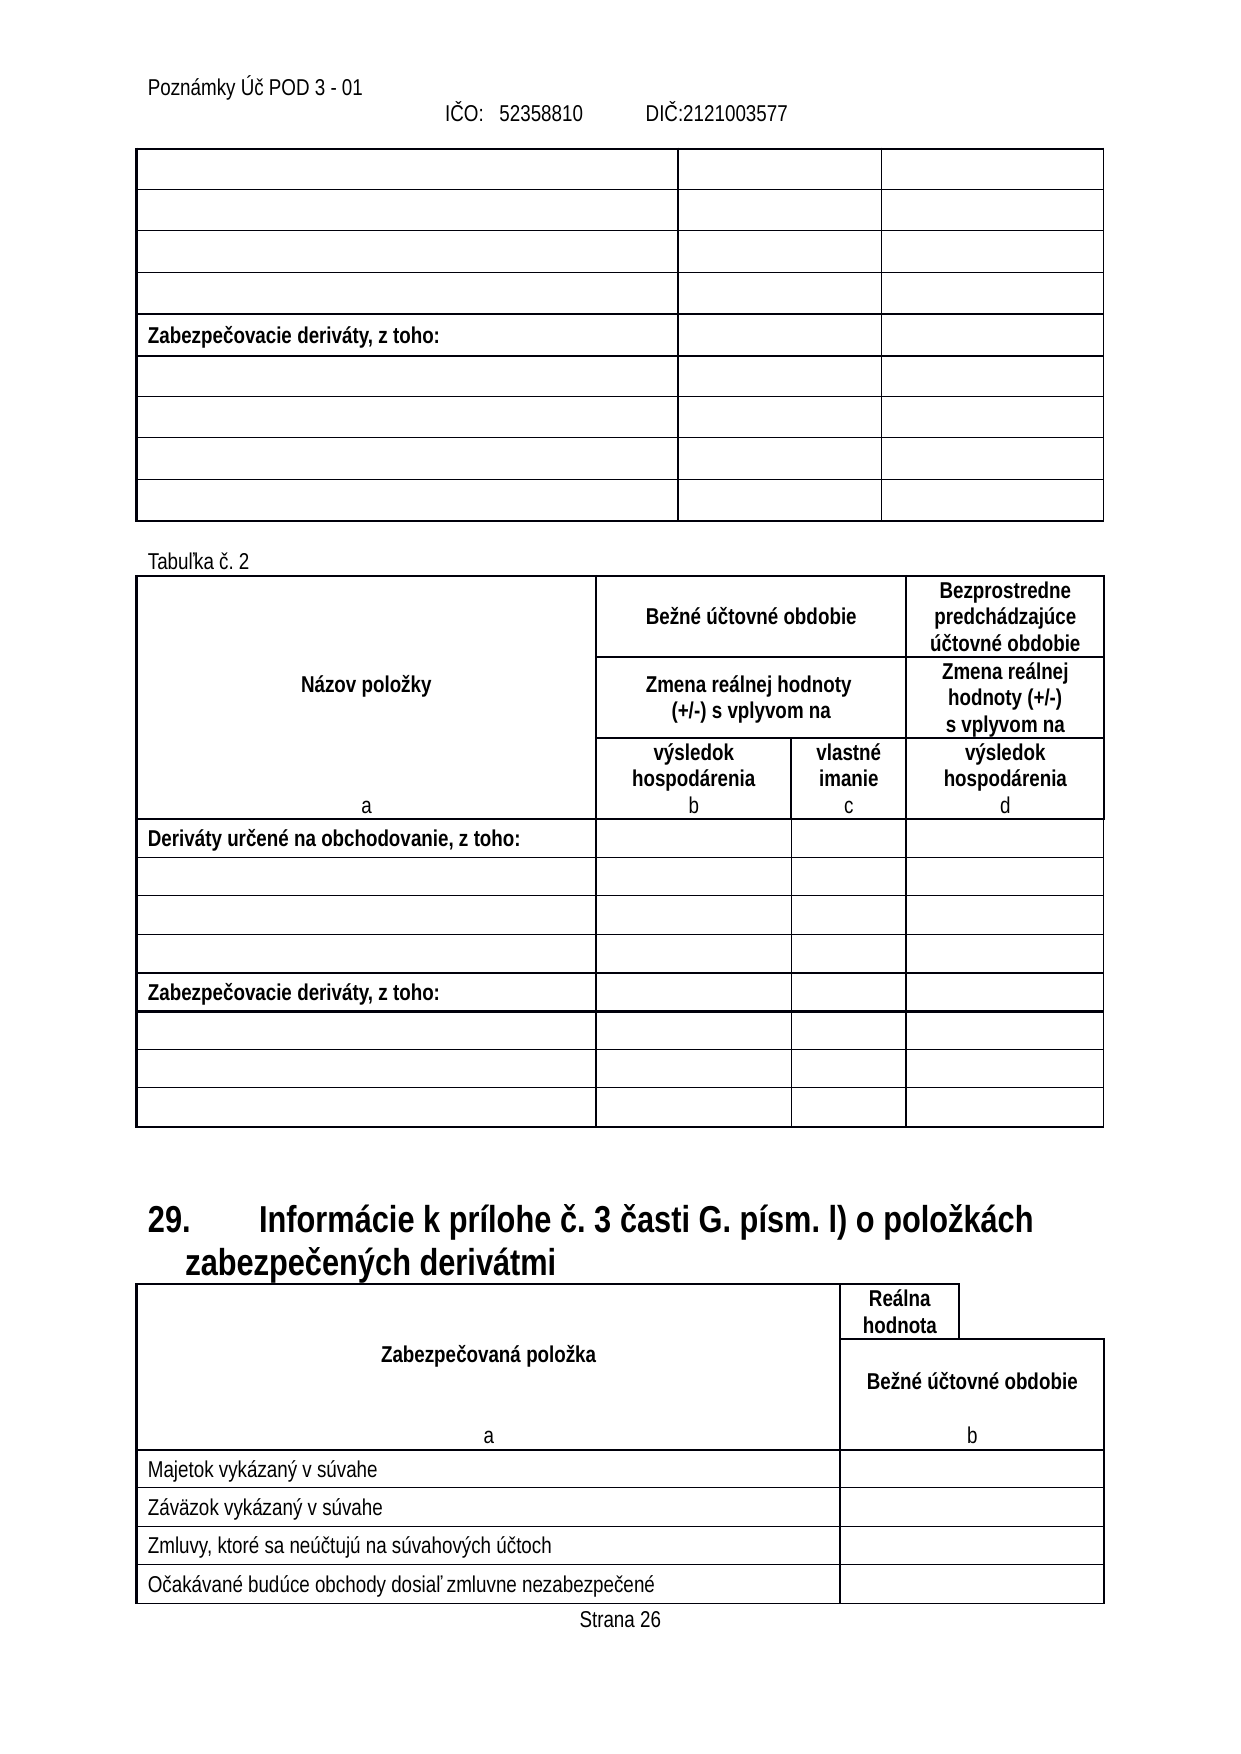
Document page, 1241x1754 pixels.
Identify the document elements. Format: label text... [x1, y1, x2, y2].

table_cell Deriváty určené na obchodovanie, z toho: [138, 820, 595, 857]
table_cell [841, 1565, 1103, 1602]
table_cell [138, 273, 677, 313]
table_cell [138, 357, 677, 396]
table_cell [882, 397, 1103, 437]
table_cell [138, 1088, 595, 1126]
table_cell [907, 820, 1103, 857]
table_header Zabezpečovaná položka [138, 1285, 839, 1422]
table_cell [841, 1527, 1103, 1564]
table_cell [597, 935, 791, 972]
table_cell [882, 273, 1103, 313]
table_cell [907, 1013, 1103, 1049]
table_cell [792, 820, 905, 857]
table_cell [841, 1488, 1103, 1526]
table_cell [907, 935, 1103, 972]
table_cell [138, 150, 677, 189]
table_cell [679, 231, 881, 272]
table_cell [597, 820, 791, 857]
table_cell [138, 1050, 595, 1087]
table_cell [138, 480, 677, 520]
table_cell [907, 896, 1103, 933]
table_header Názov položky [138, 577, 595, 792]
table_cell [679, 397, 881, 437]
table_cell Zmena reálnej hodnoty (+/-) s vplyvom na [597, 658, 905, 737]
table_cell [597, 1088, 791, 1126]
table_cell výsledok hospodárenia [597, 739, 790, 792]
table_cell [679, 480, 881, 520]
table_cell [138, 1013, 595, 1049]
table_cell [882, 150, 1103, 189]
table_cell Majetok vykázaný v súvahe [138, 1451, 839, 1487]
table_header [960, 1283, 1104, 1338]
table_cell [138, 190, 677, 230]
table_cell [792, 935, 905, 972]
table_cell c [792, 792, 905, 818]
table_cell Zmluvy, ktoré sa neúčtujú na súvahových účtoch [138, 1527, 839, 1564]
table_cell [138, 935, 595, 972]
table_cell [597, 1013, 791, 1049]
table_cell [882, 190, 1103, 230]
table_cell b [597, 792, 790, 818]
table_cell d [907, 792, 1103, 818]
table_header Bezprostredne predchádzajúce účtovné obdobie [907, 577, 1103, 656]
table_cell [792, 1050, 905, 1087]
table_cell [882, 438, 1103, 478]
table_cell [597, 1050, 791, 1087]
table_cell [882, 357, 1103, 396]
table_cell [679, 273, 881, 313]
table_cell [792, 1013, 905, 1049]
table_cell [907, 858, 1103, 895]
table_cell b [841, 1422, 1103, 1449]
table_cell Záväzok vykázaný v súvahe [138, 1488, 839, 1526]
table_cell Očakávané budúce obchody dosiaľ zmluvne nezabezpečené [138, 1565, 839, 1602]
title Informácie k prílohe č. 3 časti G. písm. l) o položkách zabezpečených derivátmi [148, 1197, 1092, 1283]
table_cell [792, 858, 905, 895]
table_cell a [138, 1422, 839, 1449]
table_cell Zmena reálnej hodnoty (+/-) s vplyvom na [907, 658, 1103, 737]
table_cell [138, 896, 595, 933]
table_cell Zabezpečovacie deriváty, z toho: [138, 315, 677, 354]
table_header Reálna hodnota [841, 1285, 958, 1338]
table_cell [907, 1050, 1103, 1087]
table_cell [882, 231, 1103, 272]
table_cell [792, 974, 905, 1010]
table_cell [679, 150, 881, 189]
table_cell vlastné imanie [792, 739, 905, 792]
table_cell [138, 438, 677, 478]
table_cell Zabezpečovacie deriváty, z toho: [138, 974, 595, 1010]
table_cell [882, 315, 1103, 354]
table_header Bežné účtovné obdobie [597, 577, 905, 656]
table_cell [841, 1451, 1103, 1487]
table_cell [679, 357, 881, 396]
table_cell [882, 480, 1103, 520]
table_cell [138, 397, 677, 437]
table_cell Bežné účtovné obdobie [841, 1340, 1103, 1422]
table_cell [138, 231, 677, 272]
table_cell [679, 190, 881, 230]
table_cell [792, 1088, 905, 1126]
table_cell [597, 896, 791, 933]
table_cell [138, 858, 595, 895]
table_cell [907, 1088, 1103, 1126]
table_cell výsledok hospodárenia [907, 739, 1103, 792]
table_cell [907, 974, 1103, 1010]
table_cell [679, 438, 881, 478]
text Tabuľka č. 2 [148, 548, 1092, 575]
table_cell [597, 858, 791, 895]
table_cell [792, 896, 905, 933]
table_cell [679, 315, 881, 354]
table_cell [597, 974, 791, 1010]
table_cell a [138, 792, 595, 818]
